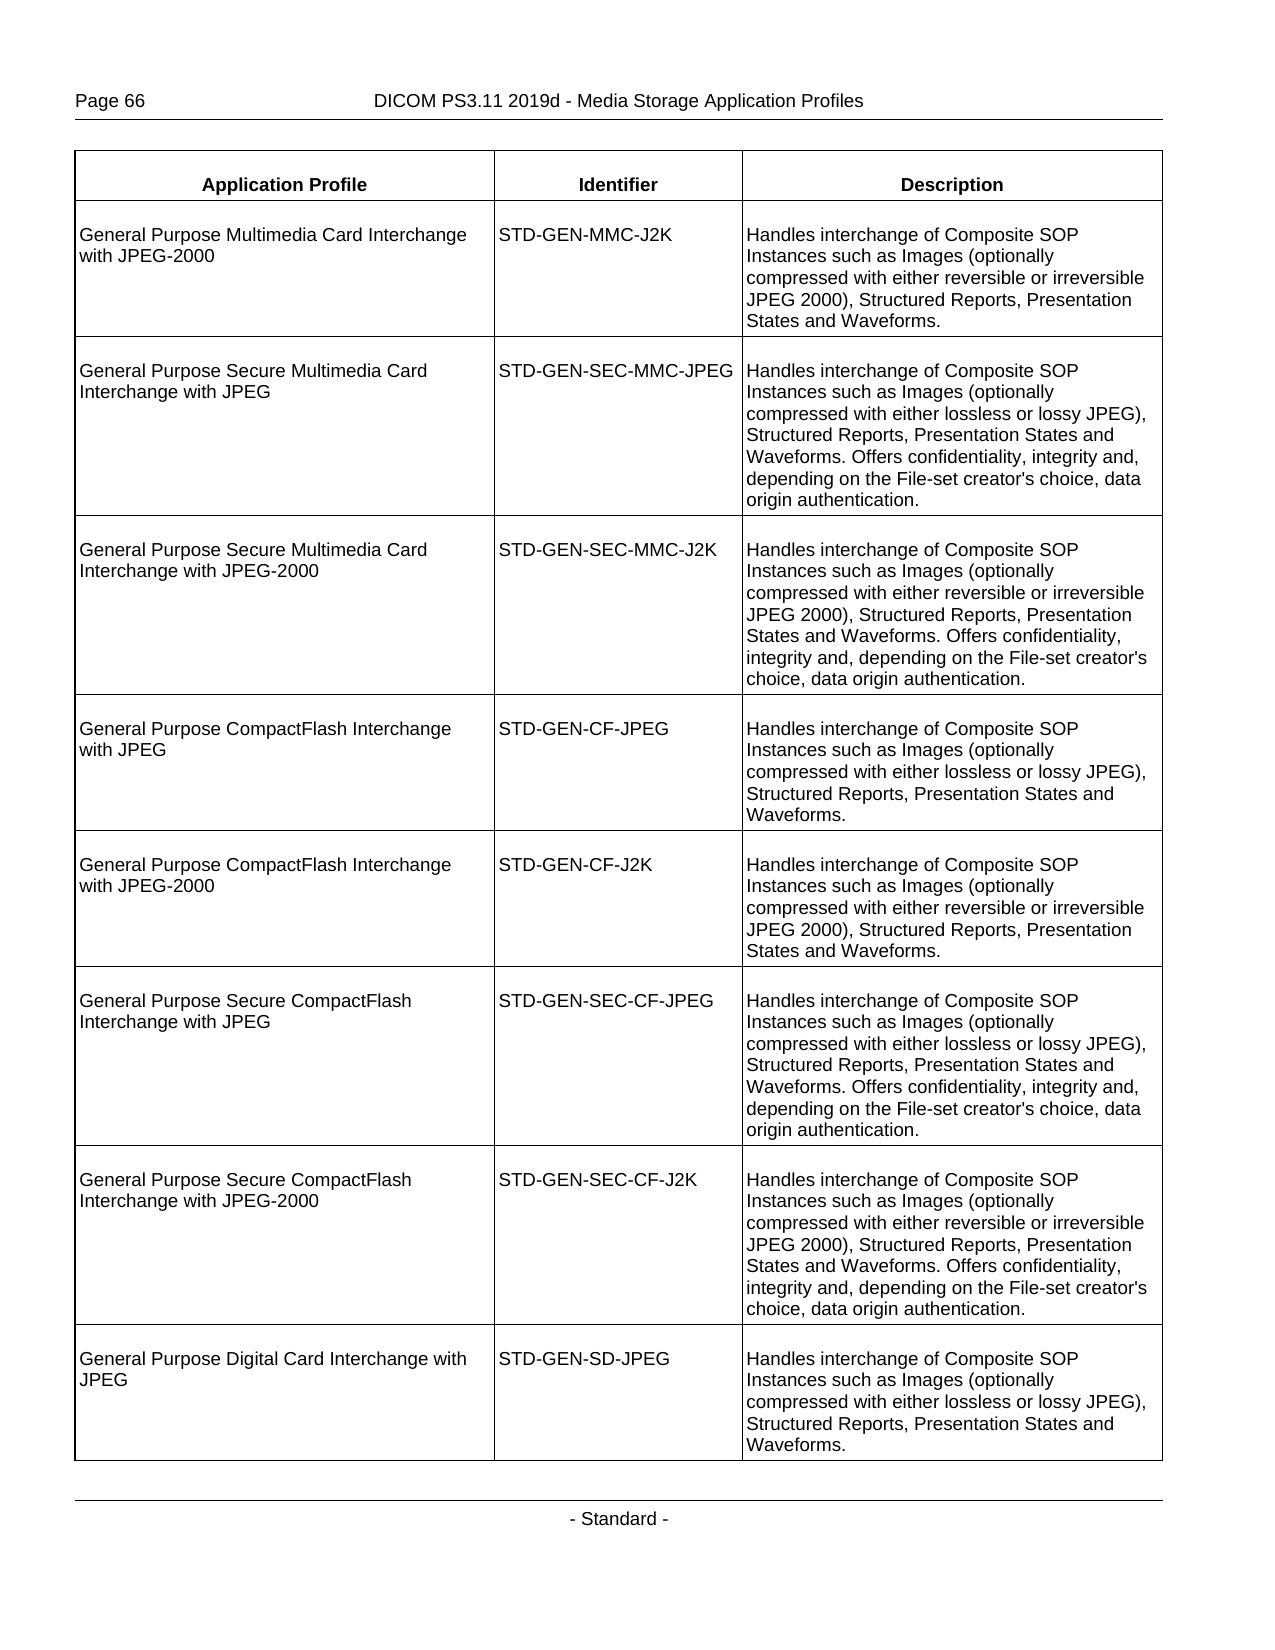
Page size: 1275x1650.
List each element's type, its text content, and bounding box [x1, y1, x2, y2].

table_cell Handles interchange of Composite SOP Instances such as Images (optionally compressed with either lossless or lossy JPEG), Structured Reports, Presentation States and Waveforms. Offers confidentiality, integrity and, depending on the File-set creator's choice, data origin authentication. [743, 967, 1162, 1145]
table_cell Handles interchange of Composite SOP Instances such as Images (optionally compressed with either lossless or lossy JPEG), Structured Reports, Presentation States and Waveforms. [743, 695, 1162, 830]
table_cell General Purpose Secure CompactFlash Interchange with JPEG [76, 967, 494, 1145]
table_cell General Purpose Secure CompactFlash Interchange with JPEG-2000 [76, 1146, 494, 1324]
table_cell Handles interchange of Composite SOP Instances such as Images (optionally compressed with either reversible or irreversible JPEG 2000), Structured Reports, Presentation States and Waveforms. Offers confidentiality, integrity and, depending on the File-set creator's choice, data origin authentication. [743, 516, 1162, 694]
table_cell STD-GEN-SD-JPEG [495, 1325, 742, 1460]
table_cell STD-GEN-MMC-J2K [495, 201, 742, 336]
table_cell STD-GEN-SEC-MMC-J2K [495, 516, 742, 694]
table_cell Handles interchange of Composite SOP Instances such as Images (optionally compressed with either lossless or lossy JPEG), Structured Reports, Presentation States and Waveforms. Offers confidentiality, integrity and, depending on the File-set creator's choice, data origin authentication. [743, 337, 1162, 515]
table_cell General Purpose Digital Card Interchange with JPEG [76, 1325, 494, 1460]
table_cell STD-GEN-CF-J2K [495, 831, 742, 966]
table_cell Handles interchange of Composite SOP Instances such as Images (optionally compressed with either reversible or irreversible JPEG 2000), Structured Reports, Presentation States and Waveforms. [743, 831, 1162, 966]
table_cell STD-GEN-SEC-CF-JPEG [495, 967, 742, 1145]
table_cell STD-GEN-CF-JPEG [495, 695, 742, 830]
table_cell General Purpose Multimedia Card Interchange with JPEG-2000 [76, 201, 494, 336]
table_header Description [743, 151, 1162, 200]
table_header Application Profile [76, 151, 494, 200]
table_cell General Purpose Secure Multimedia Card Interchange with JPEG-2000 [76, 516, 494, 694]
table_cell STD-GEN-SEC-MMC-JPEG [495, 337, 742, 515]
table_cell Handles interchange of Composite SOP Instances such as Images (optionally compressed with either reversible or irreversible JPEG 2000), Structured Reports, Presentation States and Waveforms. [743, 201, 1162, 336]
table_cell Handles interchange of Composite SOP Instances such as Images (optionally compressed with either lossless or lossy JPEG), Structured Reports, Presentation States and Waveforms. [743, 1325, 1162, 1460]
table_cell General Purpose Secure Multimedia Card Interchange with JPEG [76, 337, 494, 515]
table_header Identifier [495, 151, 742, 200]
table_cell General Purpose CompactFlash Interchange with JPEG-2000 [76, 831, 494, 966]
table_cell General Purpose CompactFlash Interchange with JPEG [76, 695, 494, 830]
table_cell Handles interchange of Composite SOP Instances such as Images (optionally compressed with either reversible or irreversible JPEG 2000), Structured Reports, Presentation States and Waveforms. Offers confidentiality, integrity and, depending on the File-set creator's choice, data origin authentication. [743, 1146, 1162, 1324]
table_cell STD-GEN-SEC-CF-J2K [495, 1146, 742, 1324]
